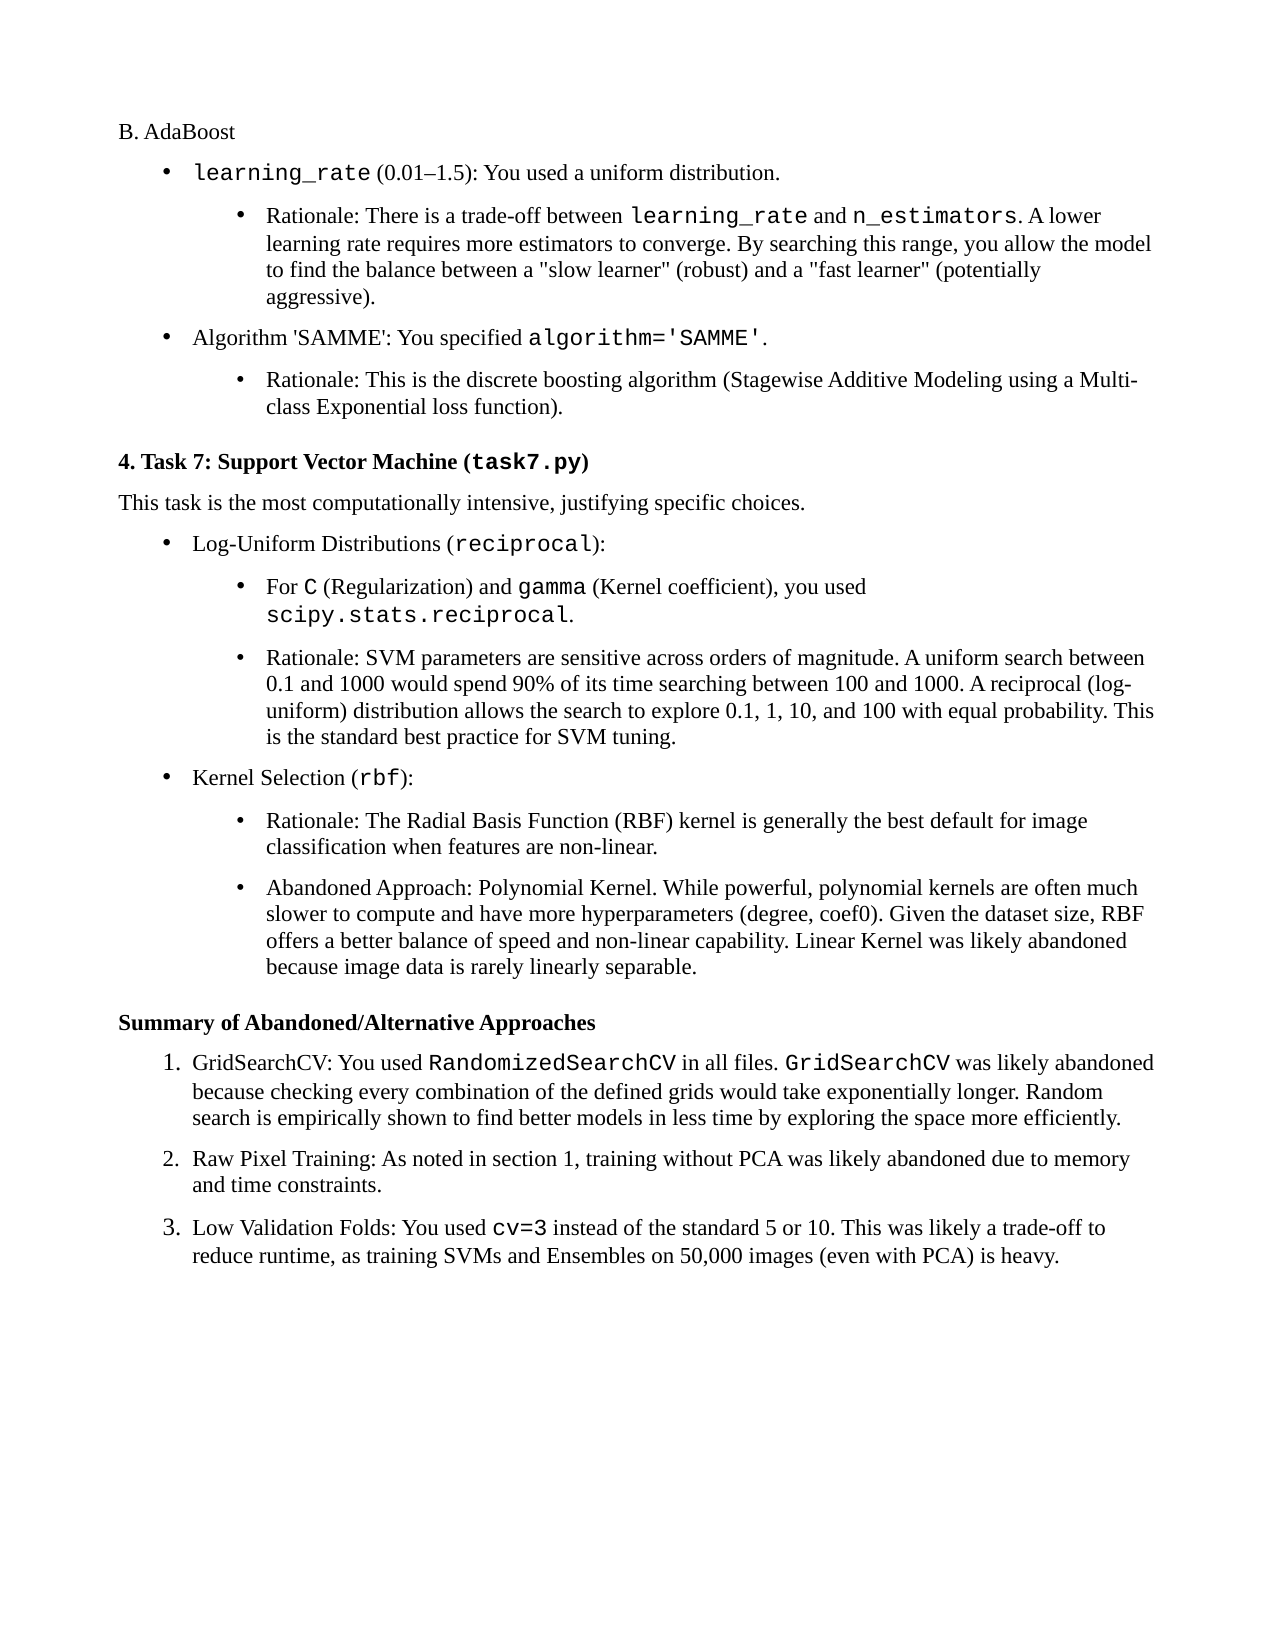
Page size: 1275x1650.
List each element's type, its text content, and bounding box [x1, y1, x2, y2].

list Raw Pixel Training: As noted in section 1, training without PCA was likely abandoned due to memory and time constraints. [162, 1145, 1157, 1198]
list learning_rate (0.01–1.5): You used a uniform distribution. [162, 159, 1157, 187]
list Rationale: There is a trade-off between learning_rate and n_estimators. A lower learning rate requires more estimators to converge. By searching this range, you allow the model to find the balance between a "slow learner" (robust) and a "fast learner" (potentially aggressive). [236, 202, 1157, 309]
subtitle 4. Task 7: Support Vector Machine (task7.py) [118, 448, 1157, 477]
list Abandoned Approach: Polynomial Kernel. While powerful, polynomial kernels are often much slower to compute and have more hyperparameters (degree, coef0). Given the dataset size, RBF offers a better balance of speed and non-linear capability. Linear Kernel was likely abandoned because image data is rarely linearly separable. [236, 874, 1157, 979]
text B. AdaBoost [118, 118, 1157, 144]
text This task is the most computationally intensive, justifying specific choices. [118, 489, 1157, 516]
list Algorithm 'SAMME': You specified algorithm='SAMME'. [162, 324, 1157, 352]
subtitle Summary of Abandoned/Alternative Approaches [118, 1009, 1157, 1035]
list Log-Uniform Distributions (reciprocal): [162, 530, 1157, 558]
list Rationale: The Radial Basis Function (RBF) kernel is generally the best default for image classification when features are non-linear. [236, 807, 1157, 859]
list Rationale: This is the discrete boosting algorithm (Stagewise Additive Modeling using a Multi-class Exponential loss function). [236, 367, 1157, 419]
list For C (Regularization) and gamma (Kernel coefficient), you used scipy.stats.reciprocal. [236, 573, 1157, 629]
list Rationale: SVM parameters are sensitive across orders of magnitude. A uniform search between 0.1 and 1000 would spend 90% of its time searching between 100 and 1000. A reciprocal (log-uniform) distribution allows the search to explore 0.1, 1, 10, and 100 with equal probability. This is the standard best practice for SVM tuning. [236, 644, 1157, 749]
list Kernel Selection (rbf): [162, 764, 1157, 792]
list Low Validation Folds: You used cv=3 instead of the standard 5 or 10. This was likely a trade-off to reduce runtime, as training SVMs and Ensembles on 50,000 images (even with PCA) is heavy. [162, 1212, 1157, 1269]
list GridSearchCV: You used RandomizedSearchCV in all files. GridSearchCV was likely abandoned because checking every combination of the defined grids would take exponentially longer. Random search is empirically shown to find better models in less time by exploring the space more efficiently. [162, 1047, 1157, 1130]
